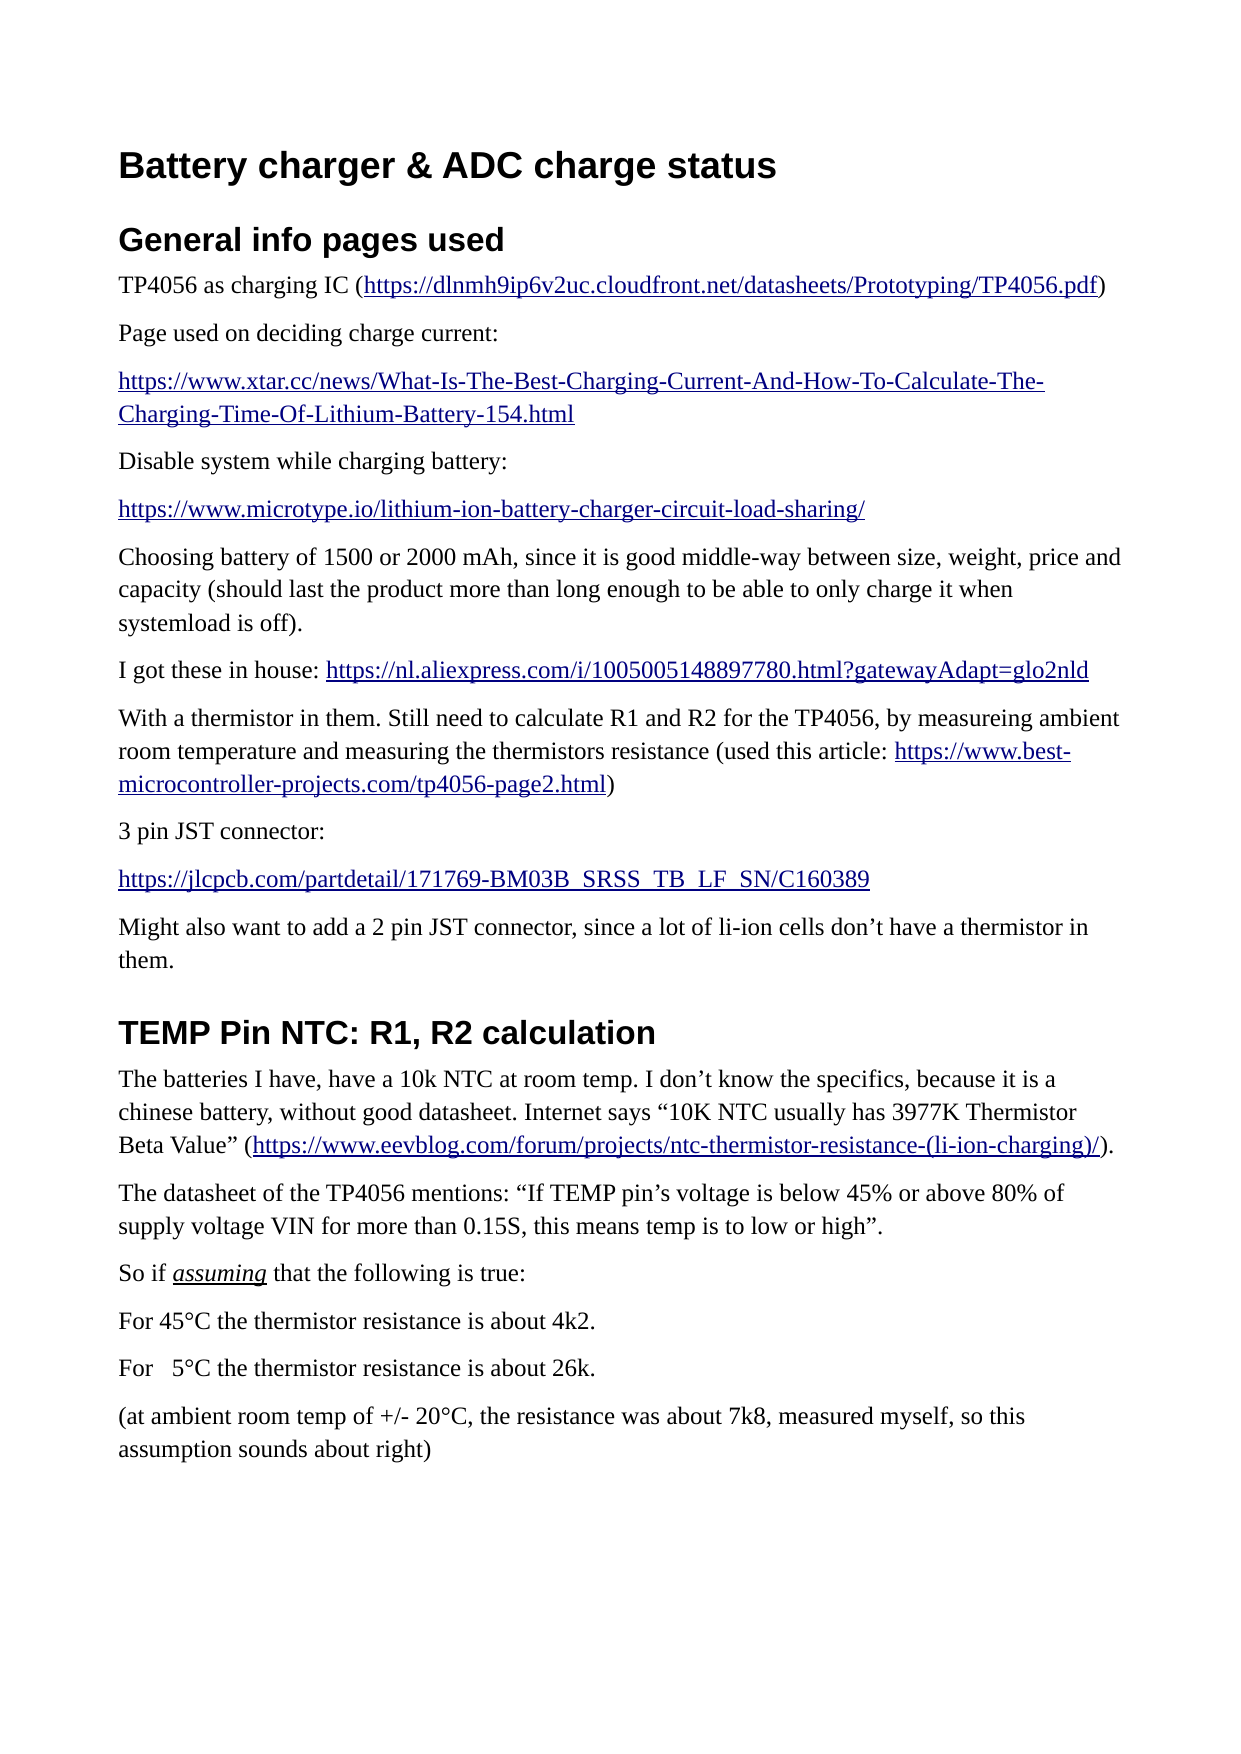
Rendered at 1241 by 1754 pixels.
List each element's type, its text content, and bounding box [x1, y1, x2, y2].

text With a thermistor in them. Still need to calculate R1 and R2 for the TP4056, by measureing ambient room temperature and measuring the thermistors resistance (used this article: https://www.best-microcontroller-projects.com/tp4056-page2.html) [118, 703, 1122, 798]
text The datasheet of the TP4056 mentions: “If TEMP pin’s voltage is below 45% or above 80% of supply voltage VIN for more than 0.15S, this means temp is to low or high”. [118, 1178, 1122, 1239]
text For 5°C the thermistor resistance is about 26k. [118, 1353, 1122, 1382]
text I got these in house: https://nl.aliexpress.com/i/1005005148897780.html?gatewayAdapt=glo2nld [118, 655, 1122, 684]
text TP4056 as charging IC (https://dlnmh9ip6v2uc.cloudfront.net/datasheets/Prototyping/TP4056.pdf) [118, 271, 1122, 299]
text Might also want to add a 2 pin JST connector, since a lot of li-ion cells don’t have a thermistor in them. [118, 912, 1122, 973]
text https://www.microtype.io/lithium-ion-battery-charger-circuit-load-sharing/ [118, 494, 1122, 523]
text https://www.xtar.cc/news/What-Is-The-Best-Charging-Current-And-How-To-Calculate-The-Charging-Time-Of-Lithium-Battery-154.html [118, 366, 1122, 427]
text (at ambient room temp of +/- 20°C, the resistance was about 7k8, measured myself, so this assumption sounds about right) [118, 1401, 1122, 1463]
text 3 pin JST connector: [118, 816, 1122, 845]
text For 45°C the thermistor resistance is about 4k2. [118, 1306, 1122, 1335]
text Disable system while charging battery: [118, 446, 1122, 475]
text The batteries I have, have a 10k NTC at room temp. I don’t know the specifics, because it is a chinese battery, without good datasheet. Internet says “10K NTC usually has 3977K Thermistor Beta Value” (https://www.eevblog.com/forum/projects/ntc-thermistor-resistance-(li-ion-charging)/). [118, 1064, 1122, 1159]
text Choosing battery of 1500 or 2000 mAh, since it is good middle-way between size, weight, price and capacity (should last the product more than long enough to be able to only charge it when systemload is off). [118, 542, 1122, 636]
text https://jlcpcb.com/partdetail/171769-BM03B_SRSS_TB_LF_SN/C160389 [118, 864, 1122, 893]
subtitle General info pages used [118, 219, 1122, 258]
text Page used on deciding charge current: [118, 318, 1122, 347]
text So if assuming that the following is true: [118, 1258, 1122, 1287]
subtitle TEMP Pin NTC: R1, R2 calculation [118, 1013, 1122, 1052]
subtitle Battery charger & ADC charge status [118, 143, 1122, 186]
